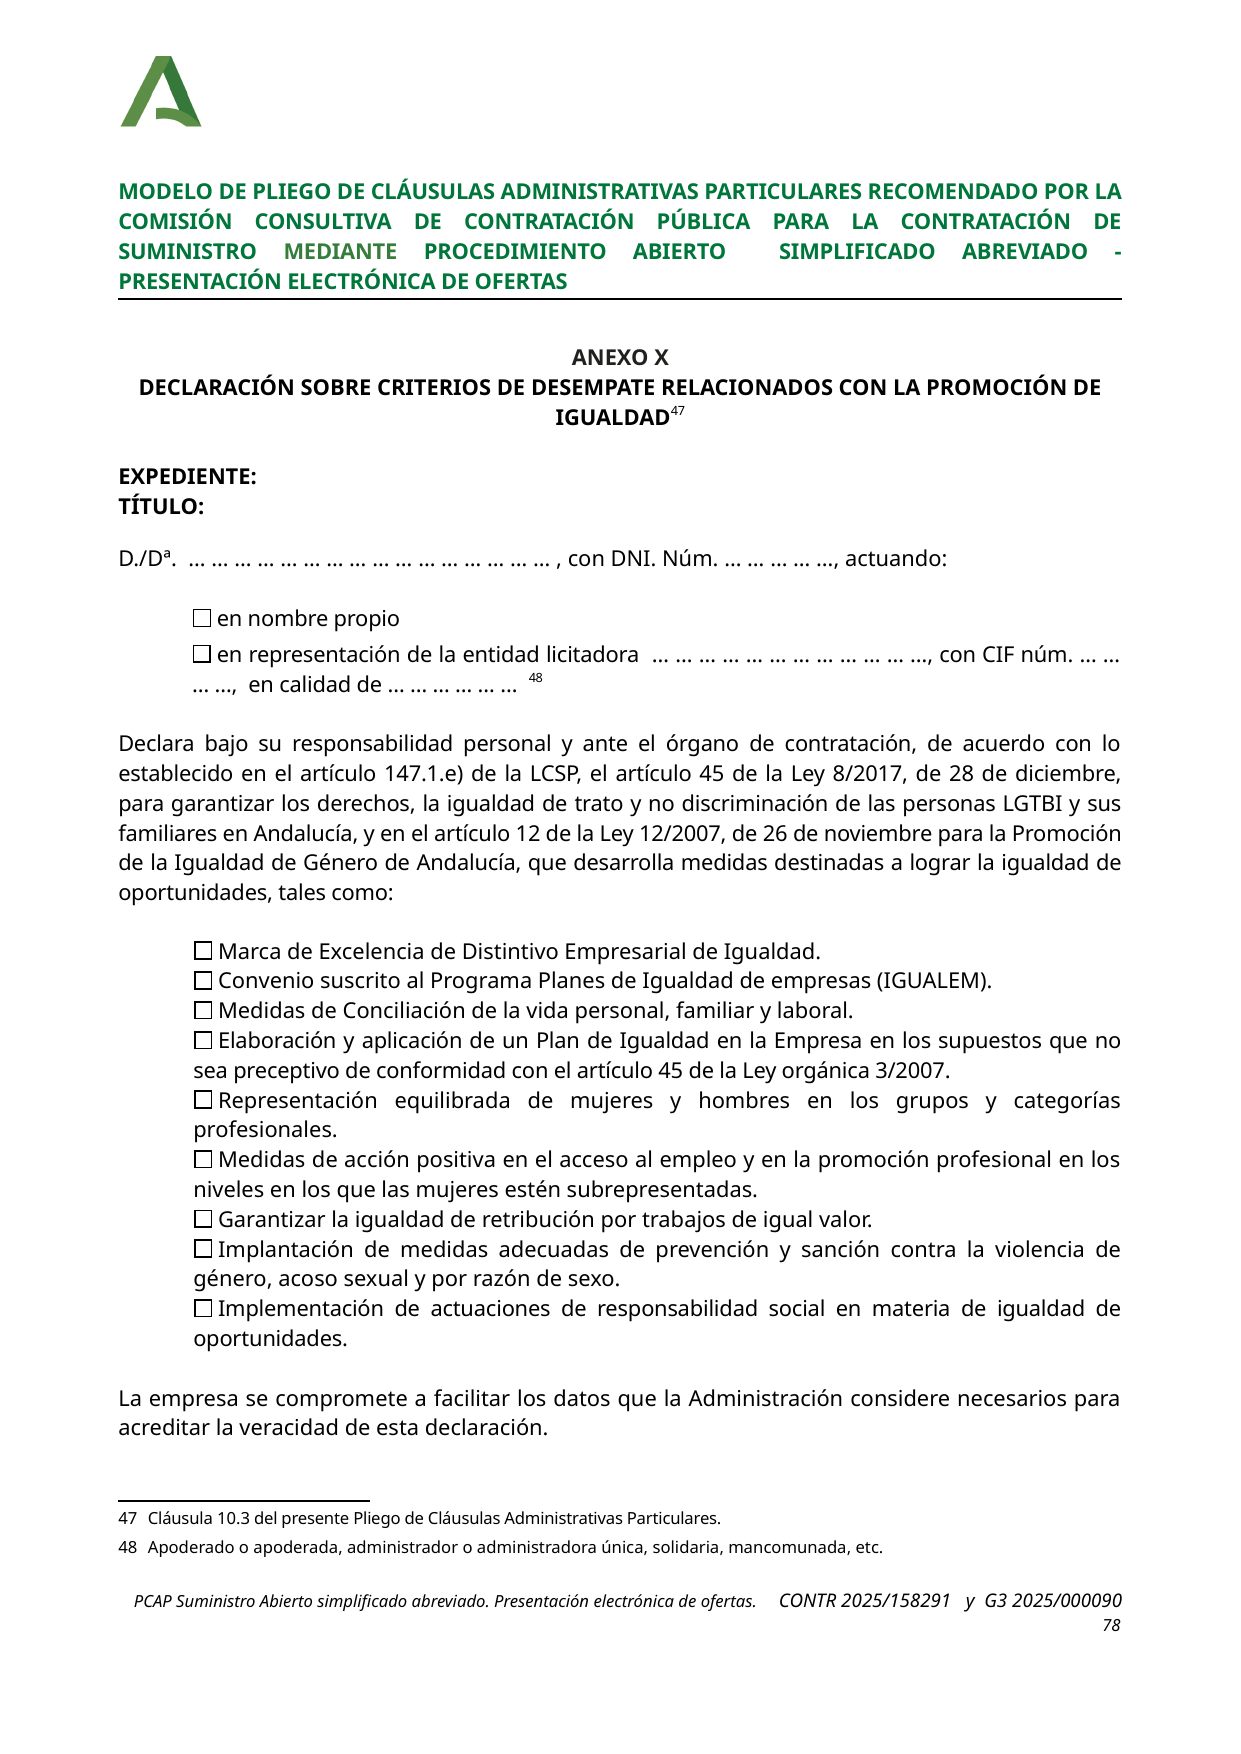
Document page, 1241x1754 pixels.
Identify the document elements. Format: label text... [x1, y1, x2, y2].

text EXPEDIENTE: [118, 461, 1122, 491]
list Elaboración y aplicación de un Plan de Igualdad en la Empresa en los supuestos que no sea preceptivo de conformidad con el artículo 45 de la Ley orgánica 3/2007. [156, 1025, 1122, 1085]
text D./Dª. … … … … … … … … … … … … … … … … , con DNI. Núm. … … … … …, actuando: [118, 543, 1122, 573]
list Garantizar la igualdad de retribución por trabajos de igual valor. [156, 1204, 1122, 1234]
picture [116, 52, 205, 131]
text ANEXO X [118, 342, 1122, 372]
text MODELO DE PLIEGO DE CLÁUSULAS ADMINISTRATIVAS PARTICULARES RECOMENDADO POR LA COMISIÓN CONSULTIVA DE CONTRATACIÓN PÚBLICA PARA LA CONTRATACIÓN DE SUMINISTRO MEDIANTE PROCEDIMIENTO ABIERTO SIMPLIFICADO ABREVIADO - PRESENTACIÓN ELECTRÓNICA DE OFERTAS [118, 176, 1122, 298]
list Marca de Excelencia de Distintivo Empresarial de Igualdad. [156, 936, 1122, 966]
list Medidas de Conciliación de la vida personal, familiar y laboral. [156, 995, 1122, 1025]
text La empresa se compromete a facilitar los datos que la Administración considere necesarios para acreditar la veracidad de esta declaración. [118, 1383, 1122, 1442]
list Convenio suscrito al Programa Planes de Igualdad de empresas (IGUALEM). [156, 966, 1122, 995]
text Cláusula 10.3 del presente Pliego de Cláusulas Administrativas Particulares. [118, 1507, 1122, 1529]
list Implantación de medidas adecuadas de prevención y sanción contra la violencia de género, acoso sexual y por razón de sexo. [156, 1234, 1122, 1293]
text en representación de la entidad licitadora … … … … … … … … … … … …, con CIF núm. … … … …, en calidad de … … … … … … [192, 639, 1122, 698]
list Medidas de acción positiva en el acceso al empleo y en la promoción profesional en los niveles en los que las mujeres estén subrepresentadas. [156, 1144, 1122, 1204]
list Implementación de actuaciones de responsabilidad social en materia de igualdad de oportunidades. [156, 1293, 1122, 1353]
text Declara bajo su responsabilidad personal y ante el órgano de contratación, de acuerdo con lo establecido en el artículo 147.1.e) de la LCSP, el artículo 45 de la Ley 8/2017, de 28 de diciembre, para garantizar los derechos, la igualdad de trato y no discriminación de las personas LGTBI y sus familiares en Andalucía, y en el artículo 12 de la Ley 12/2007, de 26 de noviembre para la Promoción de la Igualdad de Género de Andalucía, que desarrolla medidas destinadas a lograr la igualdad de oportunidades, tales como: [118, 728, 1122, 907]
text en nombre propio [192, 603, 1122, 633]
text DECLARACIÓN SOBRE CRITERIOS DE DESEMPATE RELACIONADOS CON LA PROMOCIÓN DE IGUALDAD [118, 372, 1122, 431]
text Apoderado o apoderada, administrador o administradora única, solidaria, mancomunada, etc. [118, 1535, 1122, 1558]
list Representación equilibrada de mujeres y hombres en los grupos y categorías profesionales. [156, 1085, 1122, 1144]
text TÍTULO: [118, 491, 1122, 521]
